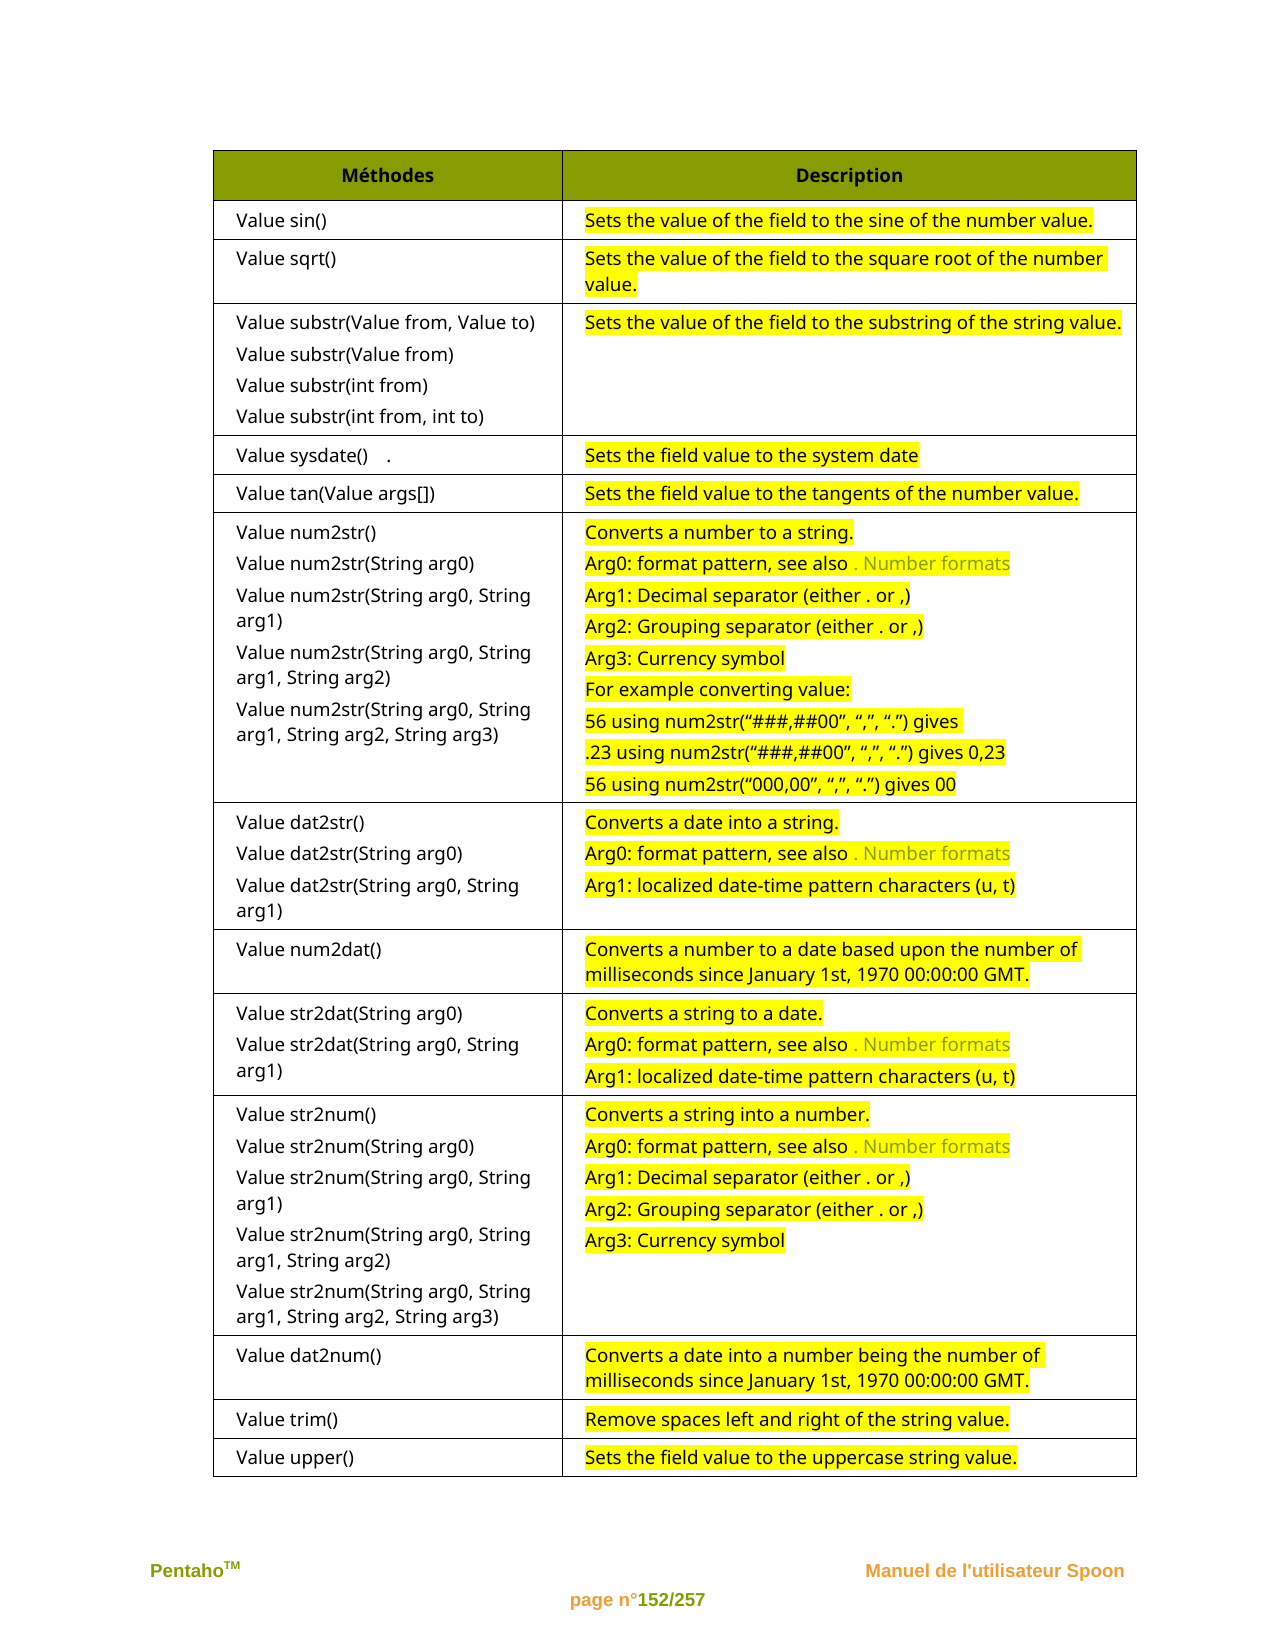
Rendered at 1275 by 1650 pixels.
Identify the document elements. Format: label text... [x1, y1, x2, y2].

table_cell Value substr(Value from, Value to) Value substr(Value from) Value substr(int from) Value substr(int from, int to) [214, 304, 562, 435]
table_cell Value num2str() Value num2str(String arg0) Value num2str(String arg0, String arg1) Value num2str(String arg0, String arg1, String arg2) Value num2str(String arg0, String arg1, String arg2, String arg3) [214, 513, 562, 802]
table_cell Value dat2str() Value dat2str(String arg0) Value dat2str(String arg0, String arg1) [214, 803, 562, 929]
table_cell Value sqrt() [214, 240, 562, 302]
table_cell Value trim() [214, 1400, 562, 1438]
table_cell Converts a string to a date. Arg0: format pattern, see also . Number formats Arg1: localized date-time pattern characters (u, t) [563, 994, 1136, 1094]
table_cell Converts a string into a number. Arg0: format pattern, see also . Number formats Arg1: Decimal separator (either . or ,) Arg2: Grouping separator (either . or ,) Arg3: Currency symbol [563, 1096, 1136, 1335]
table_cell Sets the field value to the tangents of the number value. [563, 475, 1136, 512]
table_cell Value tan(Value args[]) [214, 475, 562, 512]
table_header Description [563, 151, 1136, 200]
table_cell Sets the field value to the system date [563, 436, 1136, 474]
table_cell Value dat2num() [214, 1336, 562, 1399]
table_cell Sets the value of the field to the substring of the string value. [563, 304, 1136, 435]
table_cell Remove spaces left and right of the string value. [563, 1400, 1136, 1438]
table_cell Converts a date into a number being the number of milliseconds since January 1st, 1970 00:00:00 GMT. [563, 1336, 1136, 1399]
table_cell Sets the field value to the uppercase string value. [563, 1439, 1136, 1476]
table_cell Value upper() [214, 1439, 562, 1476]
table_cell Value sin() [214, 201, 562, 238]
table_cell Sets the value of the field to the square root of the number value. [563, 240, 1136, 302]
table_header Méthodes [214, 151, 562, 200]
table_cell Value str2num() Value str2num(String arg0) Value str2num(String arg0, String arg1) Value str2num(String arg0, String arg1, String arg2) Value str2num(String arg0, String arg1, String arg2, String arg3) [214, 1096, 562, 1335]
table_cell Value str2dat(String arg0) Value str2dat(String arg0, String arg1) [214, 994, 562, 1094]
table_cell Value sysdate() . [214, 436, 562, 474]
table_cell Converts a number to a date based upon the number of milliseconds since January 1st, 1970 00:00:00 GMT. [563, 930, 1136, 993]
table_cell Sets the value of the field to the sine of the number value. [563, 201, 1136, 238]
table_cell Converts a number to a string. Arg0: format pattern, see also . Number formats Arg1: Decimal separator (either . or ,) Arg2: Grouping separator (either . or ,) Arg3: Currency symbol For example converting value: 56 using num2str(“###,##00”, “,”, “.”) gives .23 using num2str(“###,##00”, “,”, “.”) gives 0,23 56 using num2str(“000,00”, “,”, “.”) gives 00 [563, 513, 1136, 802]
table_cell Converts a date into a string. Arg0: format pattern, see also . Number formats Arg1: localized date-time pattern characters (u, t) [563, 803, 1136, 929]
table_cell Value num2dat() [214, 930, 562, 993]
